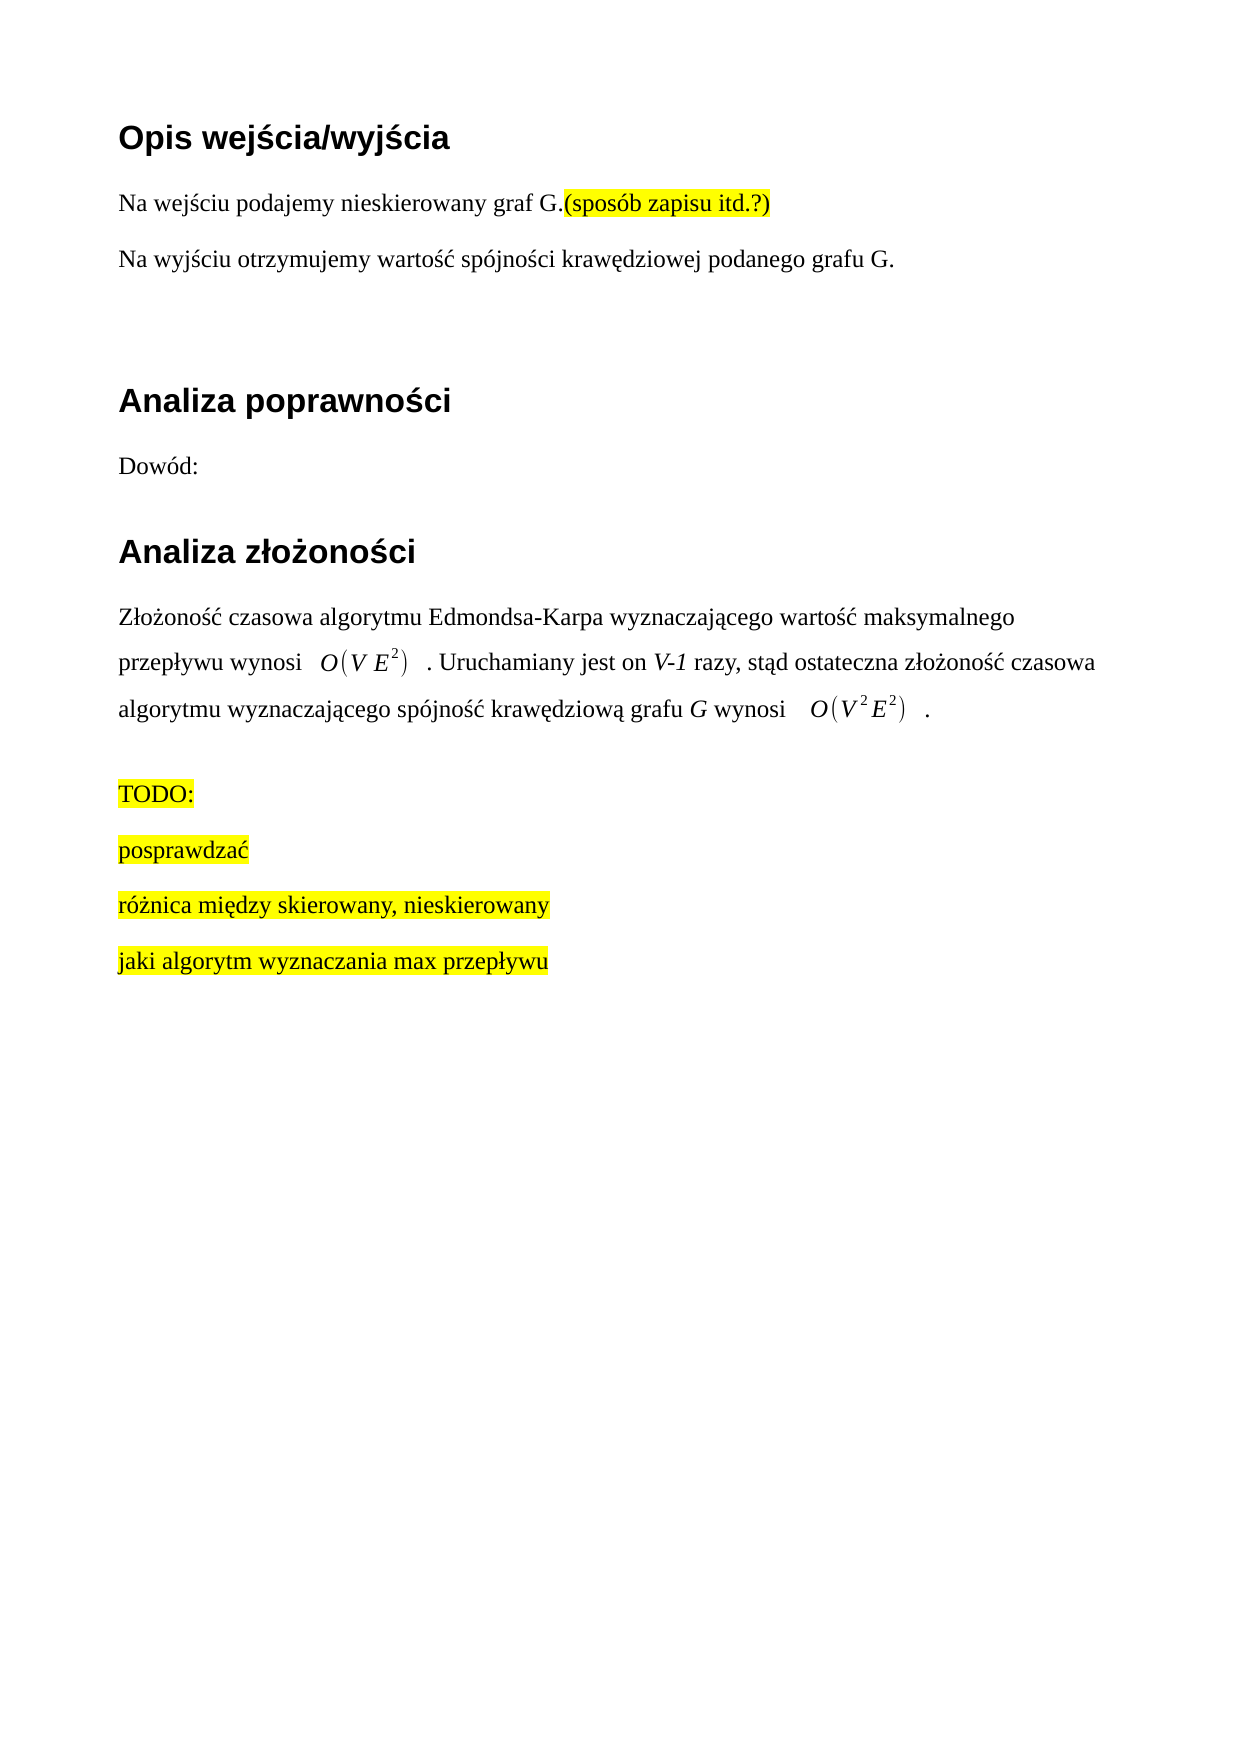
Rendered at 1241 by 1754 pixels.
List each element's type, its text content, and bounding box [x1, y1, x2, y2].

subtitle Analiza złożoności [118, 531, 1122, 570]
subtitle Opis wejścia/wyjścia [118, 118, 1122, 157]
text TODO: [118, 779, 1122, 808]
text Na wyjściu otrzymujemy wartość spójności krawędziowej podanego grafu G. [118, 244, 1122, 273]
text Na wejściu podajemy nieskierowany graf G.(sposób zapisu itd.?) [118, 188, 1122, 217]
text różnica między skierowany, nieskierowany [118, 891, 1122, 919]
text Dowód: [118, 451, 1122, 479]
text Złożoność czasowa algorytmu Edmondsa-Karpa wyznaczającego wartość maksymalnego przepływu wynosi. Uruchamiany jest on V-1 razy, stąd ostateczna złożoność czasowa algorytmu wyznaczającego spójność krawędziową grafu G wynosi . [118, 602, 1122, 724]
subtitle Analiza poprawności [118, 380, 1122, 419]
text jaki algorytm wyznaczania max przepływu [118, 946, 1122, 975]
text posprawdzać [118, 835, 1122, 864]
